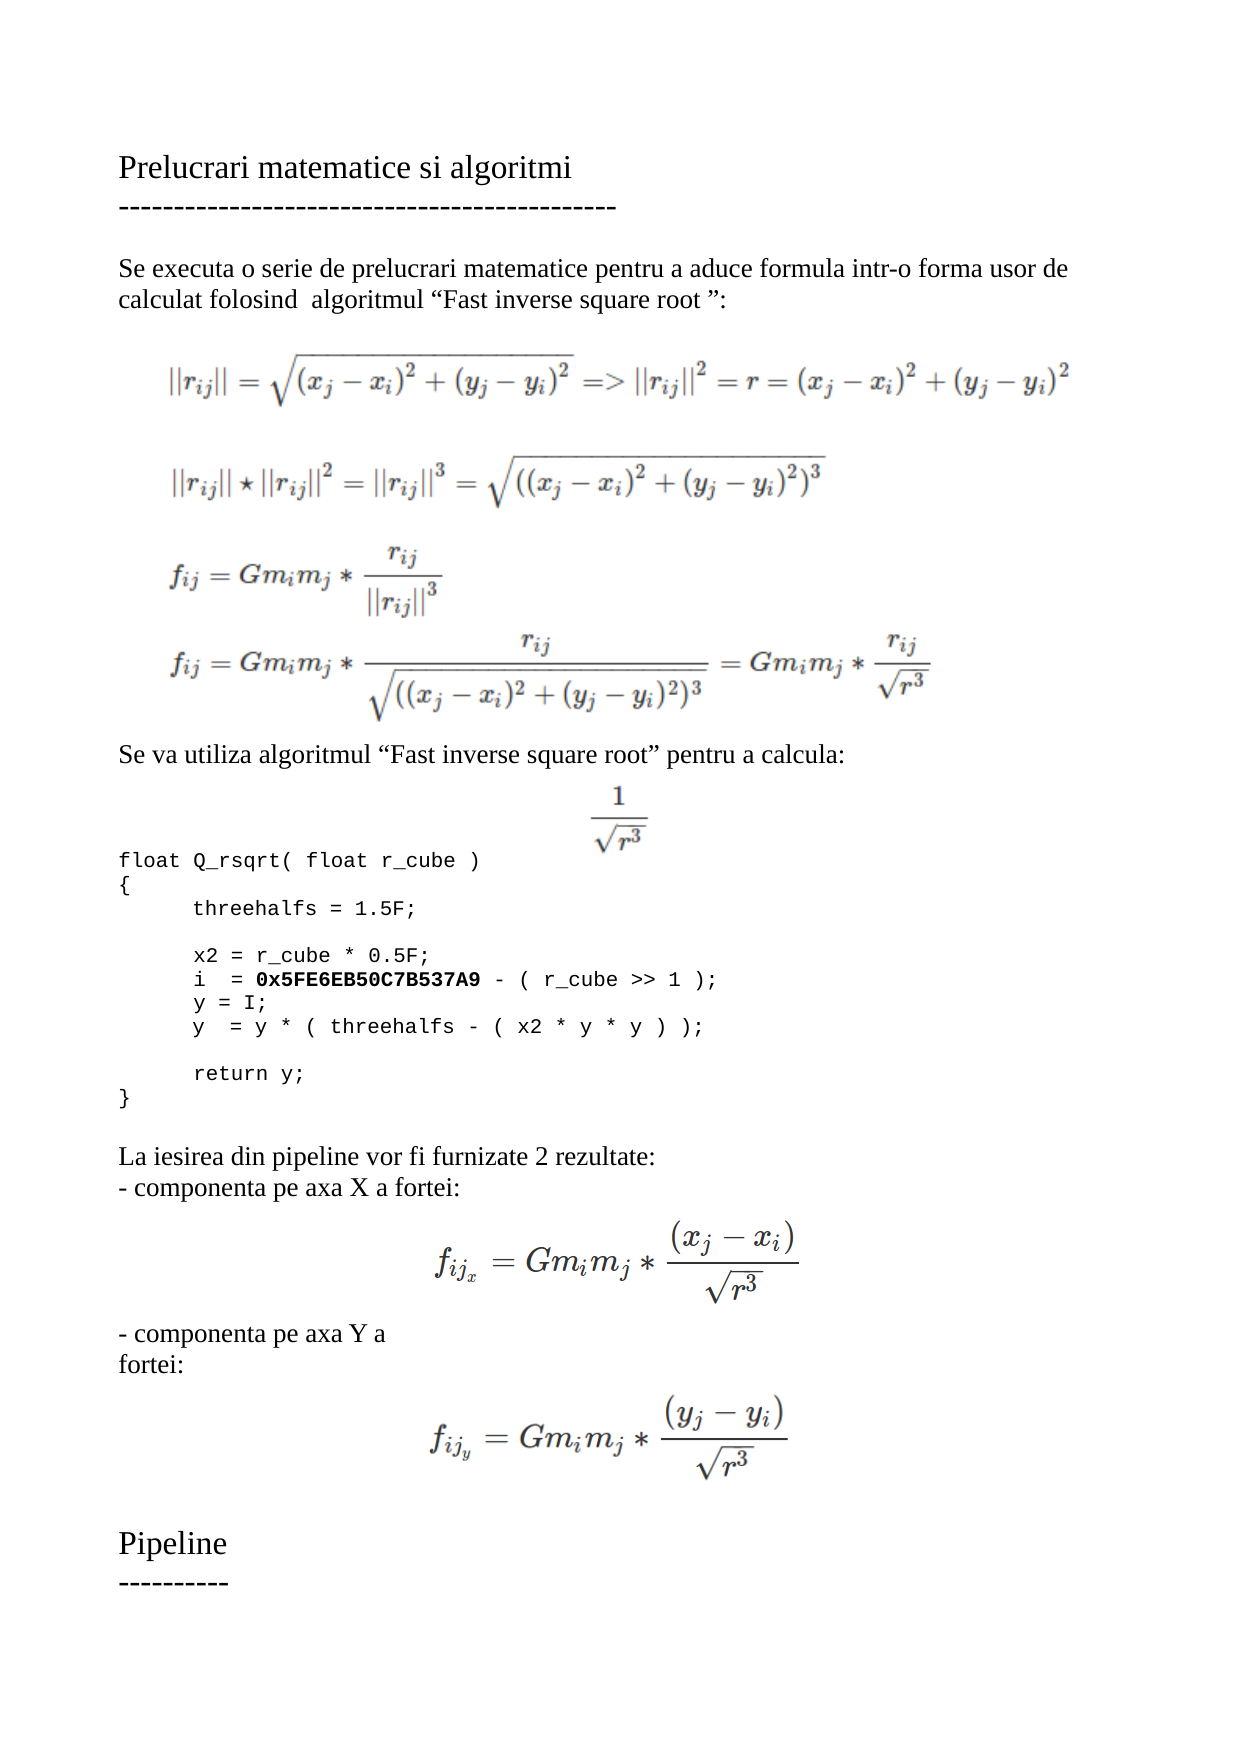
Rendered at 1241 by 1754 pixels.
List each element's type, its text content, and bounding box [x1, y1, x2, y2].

text threehalfs = 1.5F; [118, 898, 1122, 921]
text i = 0x5FE6EB50C7B537A9 - ( r_cube >> 1 ); [118, 968, 1122, 992]
text x2 = r_cube * 0.5F; [118, 945, 1122, 968]
text } [118, 1087, 1122, 1110]
text y = y * ( threehalfs - ( x2 * y * y ) ); [118, 1016, 1122, 1039]
picture [396, 1379, 829, 1496]
picture [577, 769, 664, 871]
text La iesirea din pipeline vor fi furnizate 2 rezultate: [118, 1140, 1122, 1171]
picture [160, 350, 1081, 415]
text return y; [118, 1063, 1122, 1087]
text float Q_rsqrt( float r_cube ) [118, 850, 1122, 874]
text ---------- [118, 1562, 1122, 1600]
text y = I; [118, 992, 1122, 1016]
text Pipeline [118, 1523, 1122, 1562]
picture [163, 450, 834, 521]
text - componenta pe axa X a fortei: [118, 1171, 1122, 1202]
text Prelucrari matematice si algoritmi [118, 147, 1122, 185]
text { [118, 874, 1122, 898]
text --------------------------------------------- [118, 185, 1122, 223]
text Se executa o serie de prelucrari matematice pentru a aduce formula intr-o forma usor de calculat folosind algoritmul “Fast inverse square root ”: [118, 252, 1122, 314]
text - componenta pe axa Y a fortei: [118, 1317, 1122, 1379]
text Se va utiliza algoritmul “Fast inverse square root” pentru a calcula: [118, 738, 1122, 769]
picture [410, 1202, 830, 1321]
picture [140, 536, 956, 733]
